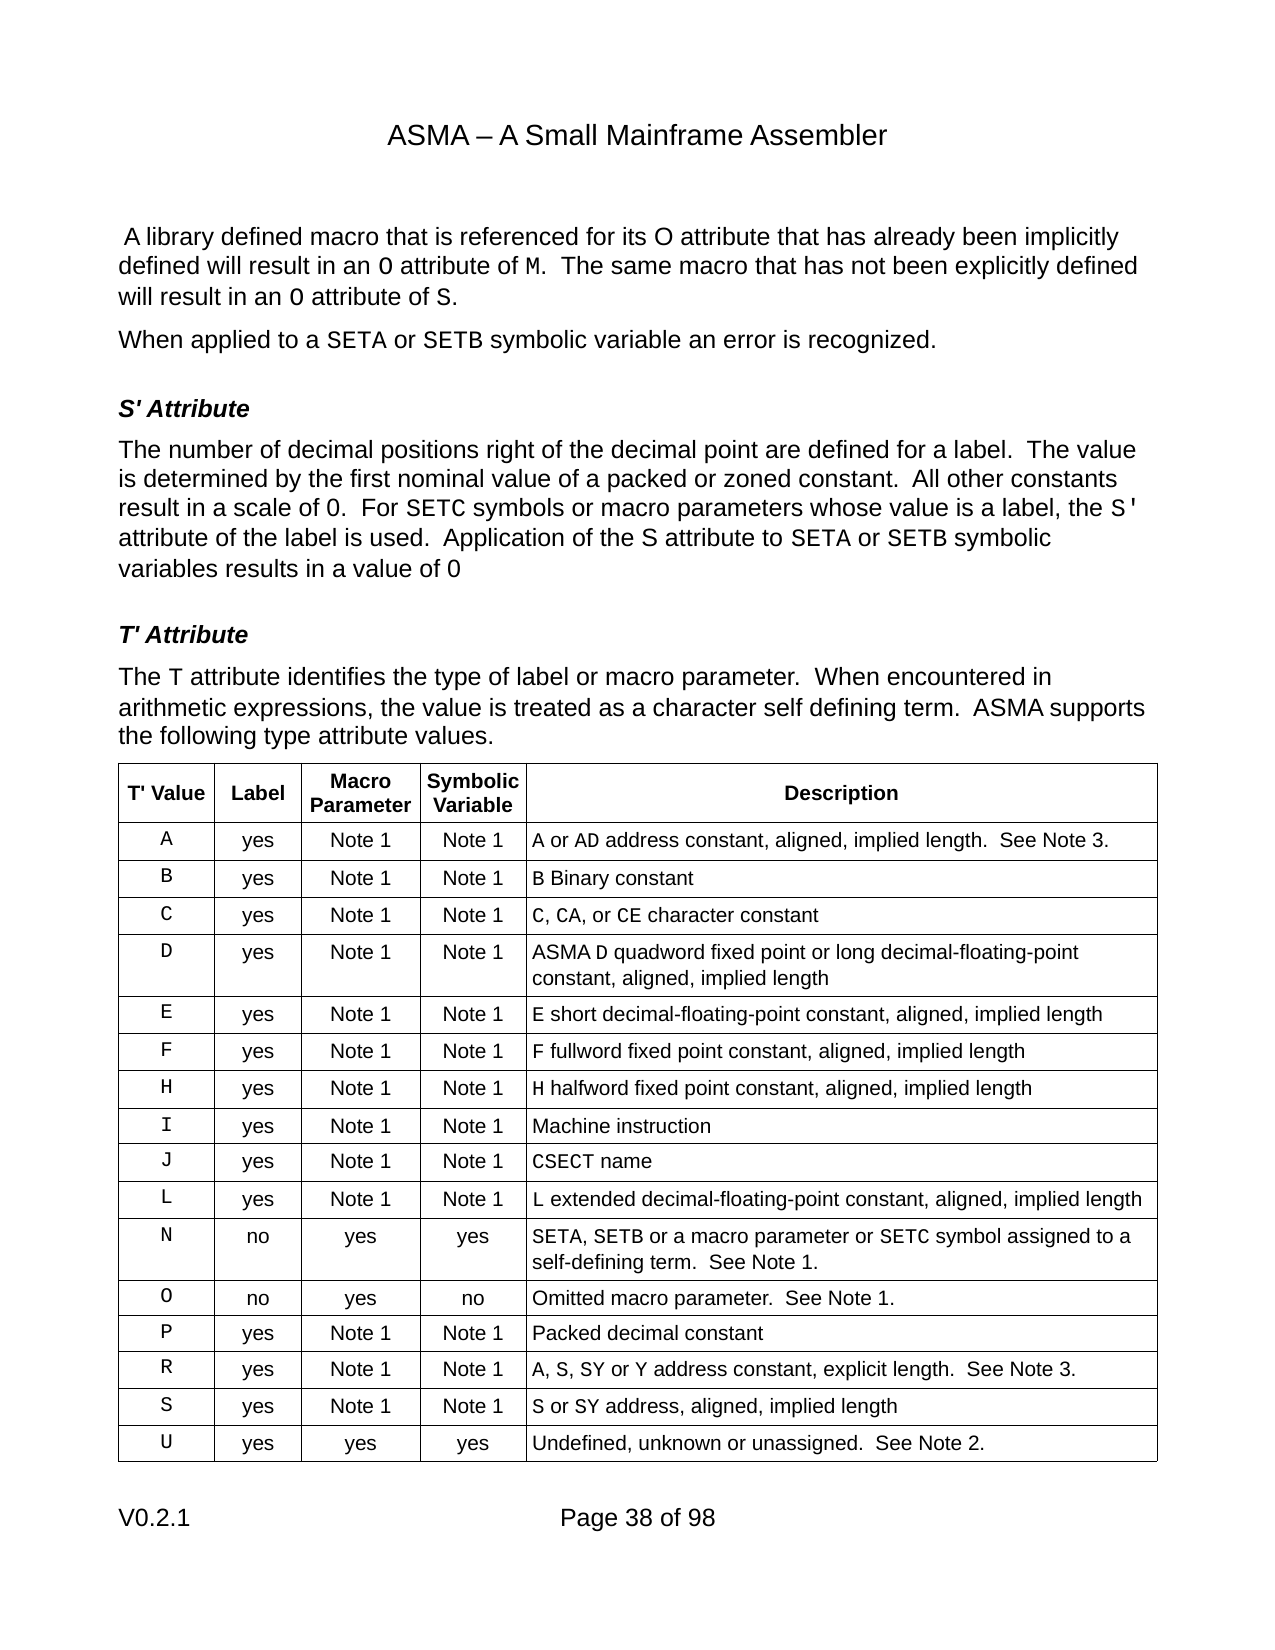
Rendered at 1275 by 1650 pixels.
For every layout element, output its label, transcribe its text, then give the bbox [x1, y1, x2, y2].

table_cell Machine instruction [527, 1109, 1157, 1143]
table_cell Note 1 [302, 898, 420, 934]
table_cell I [119, 1109, 214, 1143]
table_cell Note 1 [302, 1109, 420, 1143]
table_cell Note 1 [302, 861, 420, 897]
table_cell Note 1 [302, 1389, 420, 1425]
table_cell yes [215, 1352, 301, 1388]
table_cell A or AD address constant, aligned, implied length. See Note 3. [527, 823, 1157, 859]
table_cell yes [215, 1144, 301, 1181]
table_cell B [119, 861, 214, 897]
table_cell A, S, SY or Y address constant, explicit length. See Note 3. [527, 1352, 1157, 1388]
table_cell Note 1 [302, 1316, 420, 1351]
table_cell yes [421, 1426, 526, 1461]
table_cell B Binary constant [527, 861, 1157, 897]
table_cell Note 1 [302, 1071, 420, 1108]
table_cell Note 1 [421, 1109, 526, 1143]
table_header Symbolic Variable [421, 764, 526, 822]
table_cell ASMA D quadword fixed point or long decimal-floating-point constant, aligned, implied length [527, 935, 1157, 996]
table_cell yes [215, 1316, 301, 1351]
table_cell Note 1 [421, 935, 526, 996]
table_cell yes [215, 1109, 301, 1143]
table_cell CSECT name [527, 1144, 1157, 1181]
table_cell Note 1 [421, 1034, 526, 1070]
table_cell yes [215, 1071, 301, 1108]
table_cell yes [302, 1426, 420, 1461]
table_cell E [119, 997, 214, 1033]
table_cell H halfword fixed point constant, aligned, implied length [527, 1071, 1157, 1108]
table_header Description [527, 764, 1157, 822]
table_cell Note 1 [421, 1352, 526, 1388]
table_cell R [119, 1352, 214, 1388]
table_cell yes [421, 1219, 526, 1279]
table_cell Note 1 [421, 1316, 526, 1351]
subtitle S' Attribute [118, 394, 1157, 422]
table_cell yes [215, 935, 301, 996]
table_cell C, CA, or CE character constant [527, 898, 1157, 934]
table_cell yes [215, 997, 301, 1033]
table_cell Note 1 [302, 935, 420, 996]
table_cell Note 1 [302, 823, 420, 859]
table_cell Note 1 [302, 1182, 420, 1218]
table_cell Note 1 [421, 1389, 526, 1425]
table_cell no [421, 1281, 526, 1315]
table_cell S or SY address, aligned, implied length [527, 1389, 1157, 1425]
table_header T' Value [119, 764, 214, 822]
table_cell H [119, 1071, 214, 1108]
table_cell N [119, 1219, 214, 1279]
table_cell U [119, 1426, 214, 1461]
table_cell no [215, 1219, 301, 1279]
table_cell Note 1 [421, 1144, 526, 1181]
table_cell Omitted macro parameter. See Note 1. [527, 1281, 1157, 1315]
table_header Macro Parameter [302, 764, 420, 822]
table_cell Note 1 [302, 1352, 420, 1388]
table_cell Note 1 [302, 1034, 420, 1070]
text The number of decimal positions right of the decimal point are defined for a label. The value is determined by the first nominal value of a packed or zoned constant. All other constants result in a scale of 0. For SETC symbols or macro parameters whose value is a label, the S' attribute of the label is used. Application of the S attribute to SETA or SETB symbolic variables results in a value of 0 [118, 435, 1157, 583]
table_cell O [119, 1281, 214, 1315]
table_cell yes [215, 1034, 301, 1070]
table_header Label [215, 764, 301, 822]
table_cell yes [215, 1389, 301, 1425]
text When applied to a SETA or SETB symbolic variable an error is recognized. [118, 326, 1157, 356]
table_cell yes [215, 1182, 301, 1218]
table_cell yes [215, 823, 301, 859]
table_cell no [215, 1281, 301, 1315]
table_cell yes [302, 1281, 420, 1315]
table_cell SETA, SETB or a macro parameter or SETC symbol assigned to a self-defining term. See Note 1. [527, 1219, 1157, 1279]
text The T attribute identifies the type of label or macro parameter. When encountered in arithmetic expressions, the value is treated as a character self defining term. ASMA supports the following type attribute values. [118, 662, 1157, 750]
table_cell L extended decimal-floating-point constant, aligned, implied length [527, 1182, 1157, 1218]
table_cell Packed decimal constant [527, 1316, 1157, 1351]
table_cell A [119, 823, 214, 859]
table_cell L [119, 1182, 214, 1218]
table_cell yes [215, 1426, 301, 1461]
table_cell F [119, 1034, 214, 1070]
table_cell Note 1 [302, 1144, 420, 1181]
table_cell Note 1 [421, 898, 526, 934]
table_cell J [119, 1144, 214, 1181]
table_cell yes [215, 861, 301, 897]
text A library defined macro that is referenced for its O attribute that has already been implicitly defined will result in an O attribute of M. The same macro that has not been explicitly defined will result in an O attribute of S. [118, 222, 1157, 313]
table_cell D [119, 935, 214, 996]
table_cell C [119, 898, 214, 934]
table_cell yes [302, 1219, 420, 1279]
subtitle T' Attribute [118, 621, 1157, 649]
table_cell Note 1 [421, 861, 526, 897]
table_cell Note 1 [421, 823, 526, 859]
table_cell Note 1 [421, 1071, 526, 1108]
table_cell Note 1 [421, 997, 526, 1033]
table_cell Undefined, unknown or unassigned. See Note 2. [527, 1426, 1157, 1461]
table_cell F fullword fixed point constant, aligned, implied length [527, 1034, 1157, 1070]
table_cell E short decimal-floating-point constant, aligned, implied length [527, 997, 1157, 1033]
table_cell Note 1 [302, 997, 420, 1033]
table_cell Note 1 [421, 1182, 526, 1218]
table_cell P [119, 1316, 214, 1351]
table_cell S [119, 1389, 214, 1425]
table_cell yes [215, 898, 301, 934]
